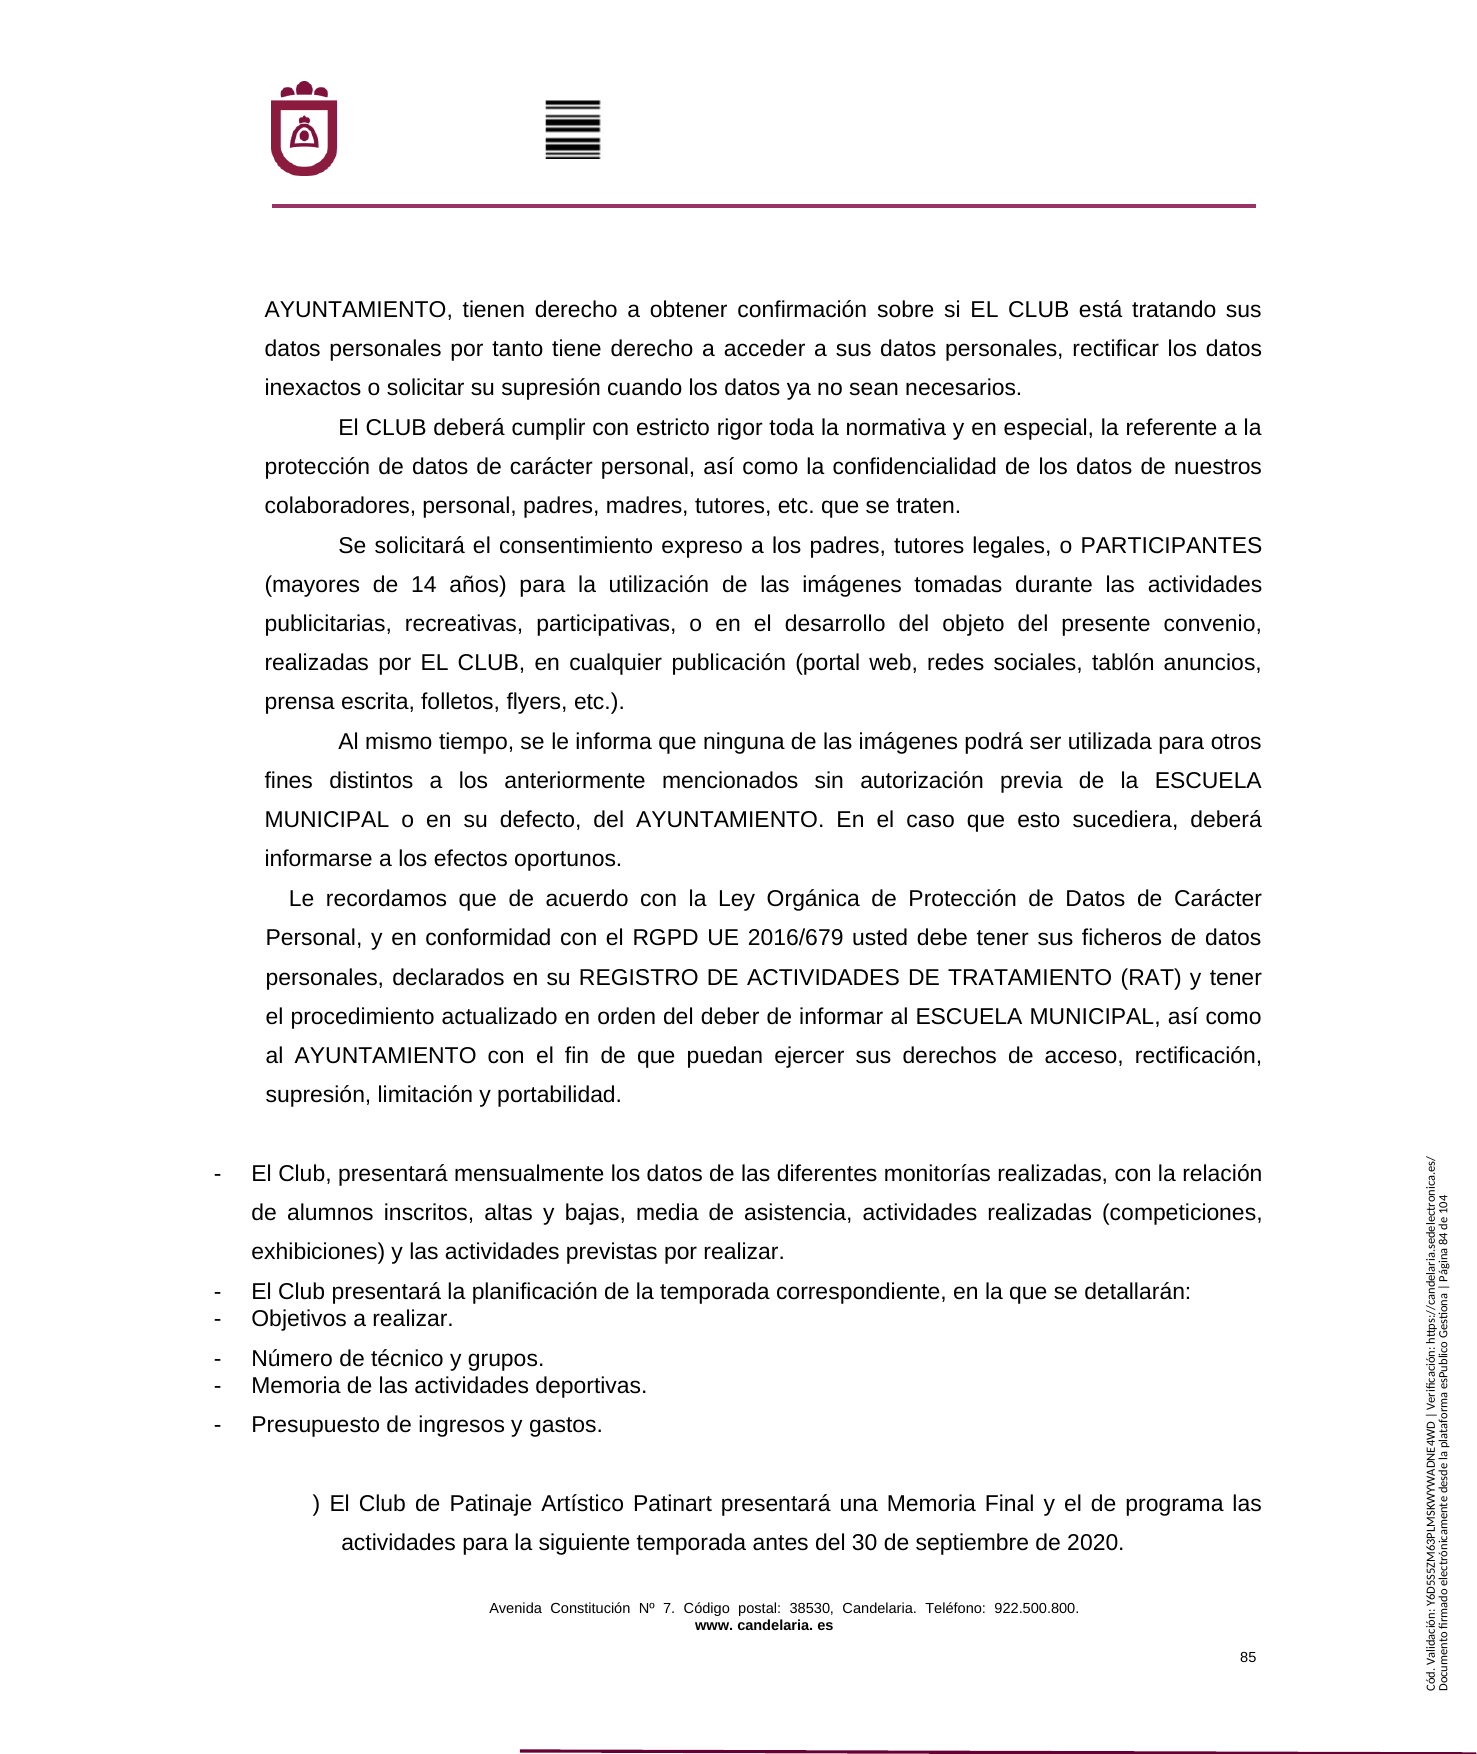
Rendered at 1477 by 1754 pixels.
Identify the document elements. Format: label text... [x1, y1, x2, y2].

text ) El Club de Patinaje Artístico Patinart presentará una Memoria Final y el de programa las actividades para la siguiente temporada antes del 30 de septiembre de 2020. [303, 1489, 1263, 1555]
list Número de técnico y grupos. [214, 1344, 1263, 1371]
text Le recordamos que de acuerdo con la Ley Orgánica de Protección de Datos de Carácter Personal, y en conformidad con el RGPD UE 2016/679 usted debe tener sus ficheros de datos personales, declarados en su REGISTRO DE ACTIVIDADES DE TRATAMIENTO (RAT) y tener el procedimiento actualizado en orden del deber de informar al ESCUELA MUNICIPAL, así como al AYUNTAMIENTO con el fin de que puedan ejercer sus derechos de acceso, rectificación, supresión, limitación y portabilidad. [265, 885, 1263, 1107]
text Se solicitará el consentimiento expreso a los padres, tutores legales, o PARTICIPANTES (mayores de 14 años) para la utilización de las imágenes tomadas durante las actividades publicitarias, recreativas, participativas, o en el desarrollo del objeto del presente convenio, realizadas por EL CLUB, en cualquier publicación (portal web, redes sociales, tablón anuncios, prensa escrita, folletos, flyers, etc.). [264, 532, 1263, 714]
text AYUNTAMIENTO, tienen derecho a obtener confirmación sobre si EL CLUB está tratando sus datos personales por tanto tiene derecho a acceder a sus datos personales, rectificar los datos inexactos o solicitar su supresión cuando los datos ya no sean necesarios. [264, 296, 1263, 400]
list El Club presentará la planificación de la temporada correspondiente, en la que se detallarán: [214, 1278, 1263, 1304]
list Presupuesto de ingresos y gastos. [214, 1411, 1263, 1438]
text El CLUB deberá cumplir con estricto rigor toda la normativa y en especial, la referente a la protección de datos de carácter personal, así como la confidencialidad de los datos de nuestros colaboradores, personal, padres, madres, tutores, etc. que se traten. [264, 413, 1263, 518]
list Memoria de las actividades deportivas. [214, 1372, 1263, 1398]
list Objetivos a realizar. [214, 1305, 1263, 1332]
text Al mismo tiempo, se le informa que ninguna de las imágenes podrá ser utilizada para otros fines distintos a los anteriormente mencionados sin autorización previa de la ESCUELA MUNICIPAL o en su defecto, del AYUNTAMIENTO. En el caso que esto sucediera, deberá informarse a los efectos oportunos. [264, 728, 1263, 872]
list El Club, presentará mensualmente los datos de las diferentes monitorías realizadas, con la relación de alumnos inscritos, altas y bajas, media de asistencia, actividades realizadas (competiciones, exhibiciones) y las actividades previstas por realizar. [214, 1160, 1263, 1264]
